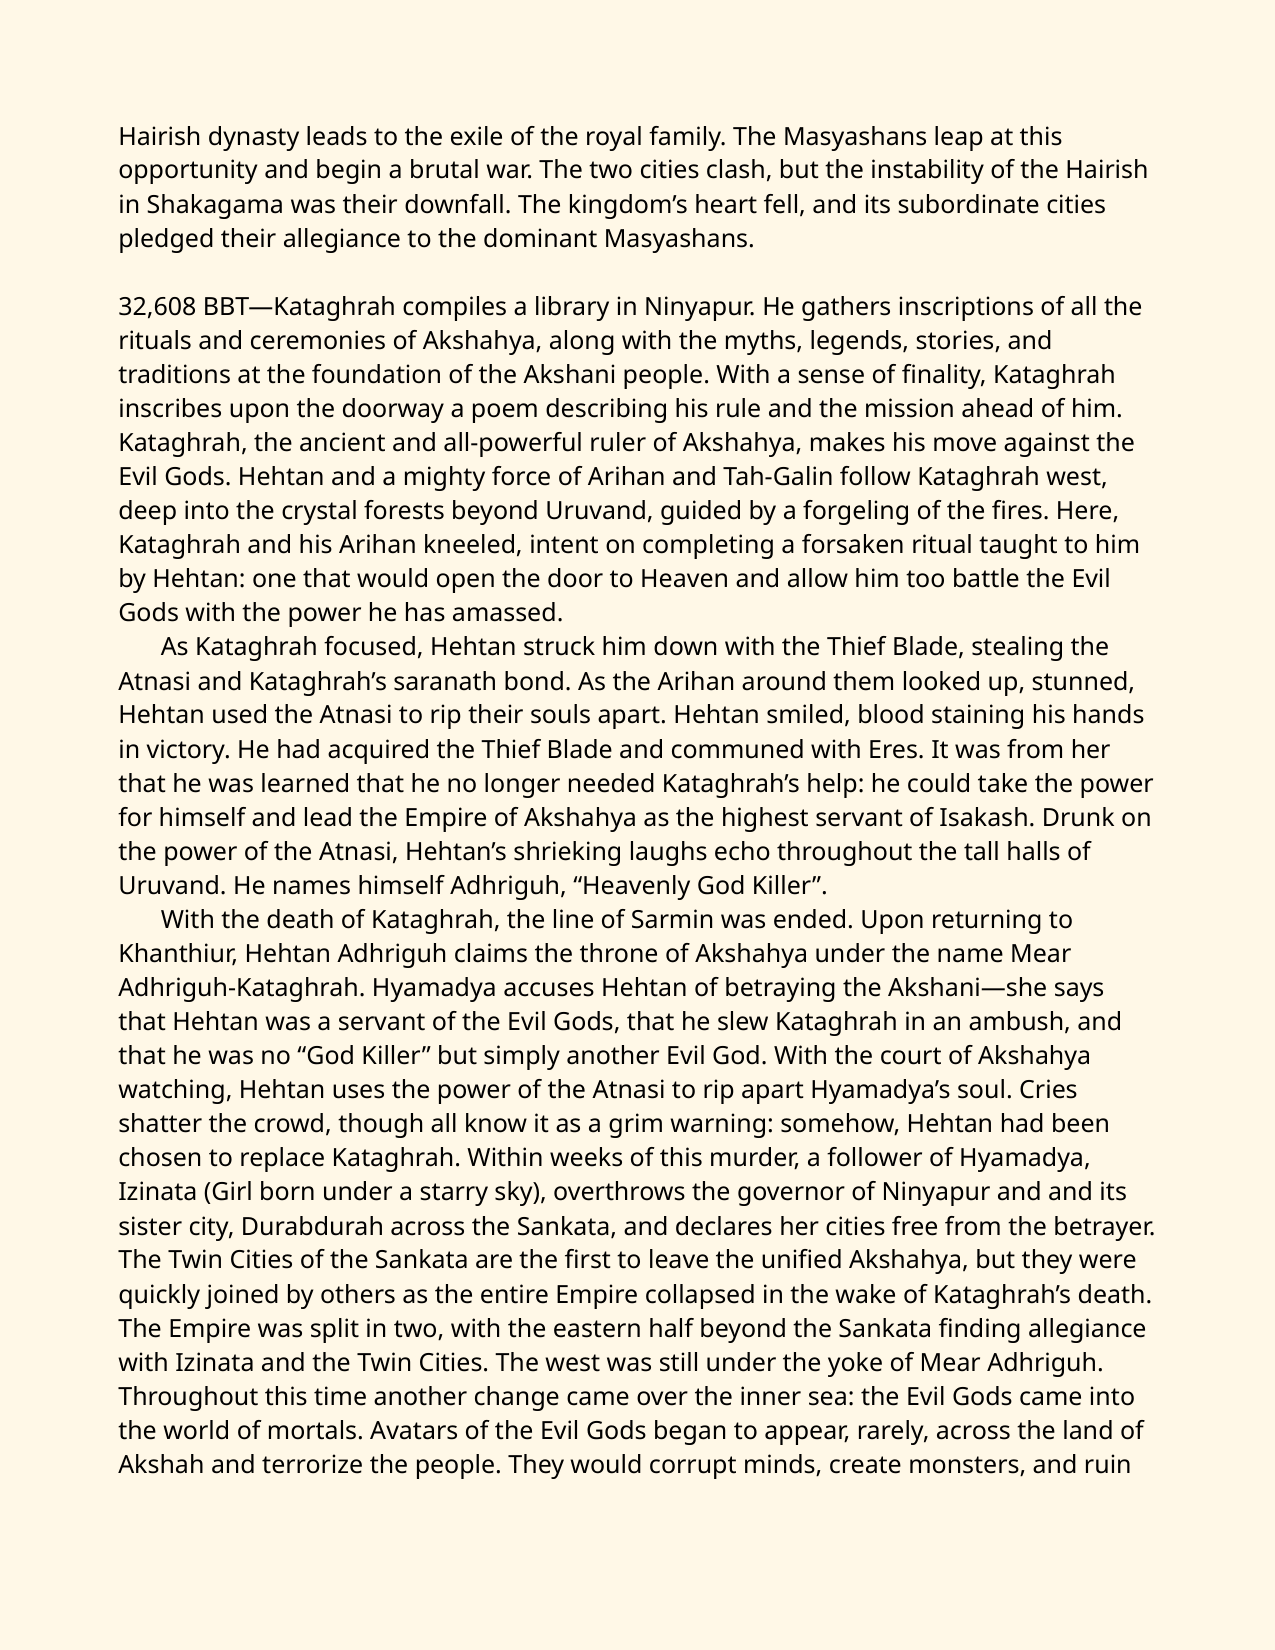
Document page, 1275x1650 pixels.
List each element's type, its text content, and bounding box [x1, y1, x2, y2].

text As Kataghrah focused, Hehtan struck him down with the Thief Blade, stealing the Atnasi and Kataghrah’s saranath bond. As the Arihan around them looked up, stunned, Hehtan used the Atnasi to rip their souls apart. Hehtan smiled, blood staining his hands in victory. He had acquired the Thief Blade and communed with Eres. It was from her that he was learned that he no longer needed Kataghrah’s help: he could take the power for himself and lead the Empire of Akshahya as the highest servant of Isakash. Drunk on the power of the Atnasi, Hehtan’s shrieking laughs echo throughout the tall halls of Uruvand. He names himself Adhriguh, “Heavenly God Killer”. [118, 629, 1157, 902]
text 32,608 BBT—Kataghrah compiles a library in Ninyapur. He gathers inscriptions of all the rituals and ceremonies of Akshahya, along with the myths, legends, stories, and traditions at the foundation of the Akshani people. With a sense of finality, Kataghrah inscribes upon the doorway a poem describing his rule and the mission ahead of him. Kataghrah, the ancient and all-powerful ruler of Akshahya, makes his move against the Evil Gods. Hehtan and a mighty force of Arihan and Tah-Galin follow Kataghrah west, deep into the crystal forests beyond Uruvand, guided by a forgeling of the fires. Here, Kataghrah and his Arihan kneeled, intent on completing a forsaken ritual taught to him by Hehtan: one that would open the door to Heaven and allow him too battle the Evil Gods with the power he has amassed. [118, 288, 1157, 629]
text With the death of Kataghrah, the line of Sarmin was ended. Upon returning to Khanthiur, Hehtan Adhriguh claims the throne of Akshahya under the name Mear Adhriguh-Kataghrah. Hyamadya accuses Hehtan of betraying the Akshani—she says that Hehtan was a servant of the Evil Gods, that he slew Kataghrah in an ambush, and that he was no “God Killer” but simply another Evil God. With the court of Akshahya watching, Hehtan uses the power of the Atnasi to rip apart Hyamadya’s soul. Cries shatter the crowd, though all know it as a grim warning: somehow, Hehtan had been chosen to replace Kataghrah. Within weeks of this murder, a follower of Hyamadya, Izinata (Girl born under a starry sky), overthrows the governor of Ninyapur and and its sister city, Durabdurah across the Sankata, and declares her cities free from the betrayer. The Twin Cities of the Sankata are the first to leave the unified Akshahya, but they were quickly joined by others as the entire Empire collapsed in the wake of Kataghrah’s death. The Empire was split in two, with the eastern half beyond the Sankata finding allegiance with Izinata and the Twin Cities. The west was still under the yoke of Mear Adhriguh. Throughout this time another change came over the inner sea: the Evil Gods came into the world of mortals. Avatars of the Evil Gods began to appear, rarely, across the land of Akshah and terrorize the people. They would corrupt minds, create monsters, and ruin [118, 902, 1157, 1481]
text Hairish dynasty leads to the exile of the royal family. The Masyashans leap at this opportunity and begin a brutal war. The two cities clash, but the instability of the Hairish in Shakagama was their downfall. The kingdom’s heart fell, and its subordinate cities pledged their allegiance to the dominant Masyashans. [118, 118, 1157, 254]
